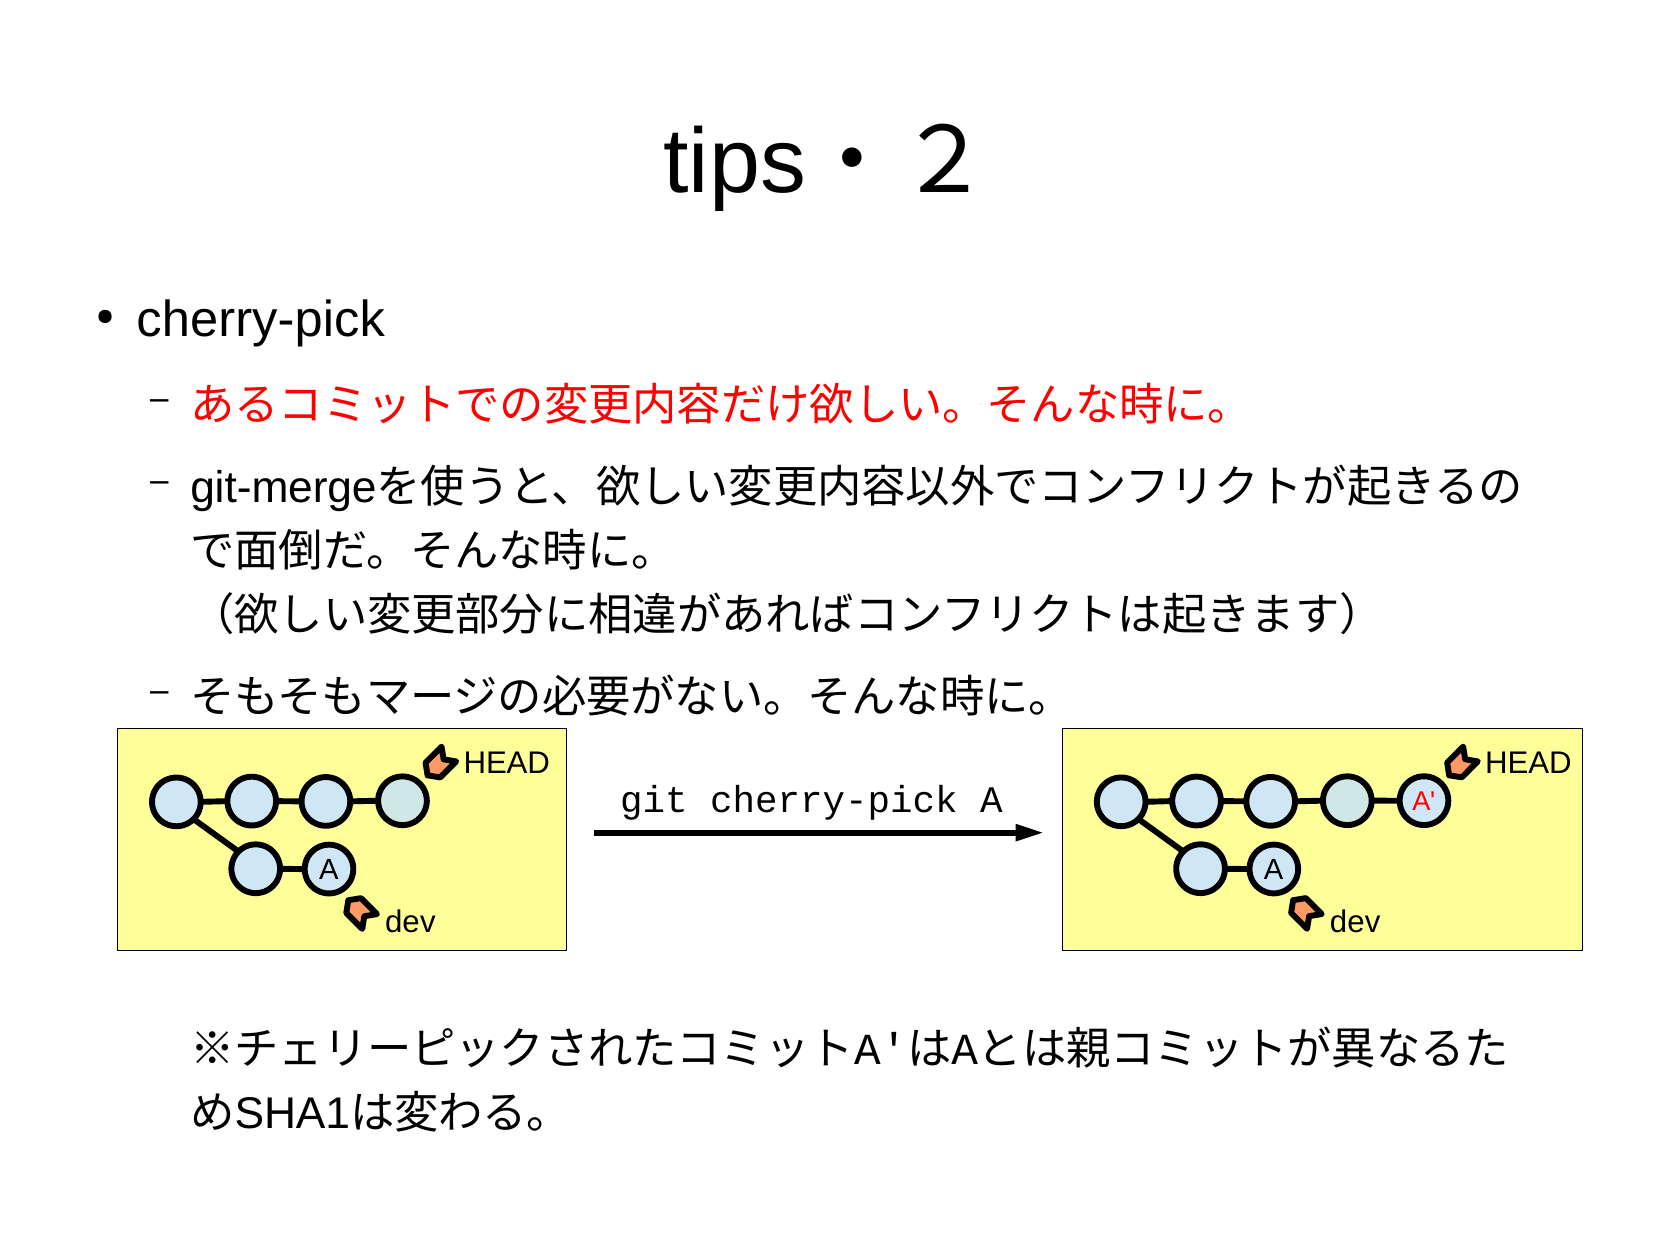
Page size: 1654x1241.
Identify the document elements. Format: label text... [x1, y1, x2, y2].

text_box HEAD [448, 737, 567, 788]
list cherry-pick あるコミットでの変更内容だけ欲しい。そんな時に。 git-mergeを使うと、欲しい変更内容以外でコンフリクトが起きるので面倒だ。そんな時に。 （欲しい変更部分に相違があればコンフリクトは起きます） そもそもマージの必要がない。そんな時に。 ※チェリーピックされたコミットA'はAとは親コミットが異なるためSHA1は変わる。 [82, 290, 1538, 1146]
text_box git cherry-pick A [605, 773, 1018, 829]
text_box dev [370, 897, 471, 947]
text_box A [1249, 844, 1299, 894]
text_box [117, 728, 567, 951]
text_box HEAD [1470, 737, 1589, 788]
text_box [1062, 728, 1583, 951]
title tips・２ [82, 49, 1571, 257]
text_box A' [1399, 776, 1449, 826]
text_box A [304, 844, 354, 894]
text_box dev [1315, 896, 1416, 947]
